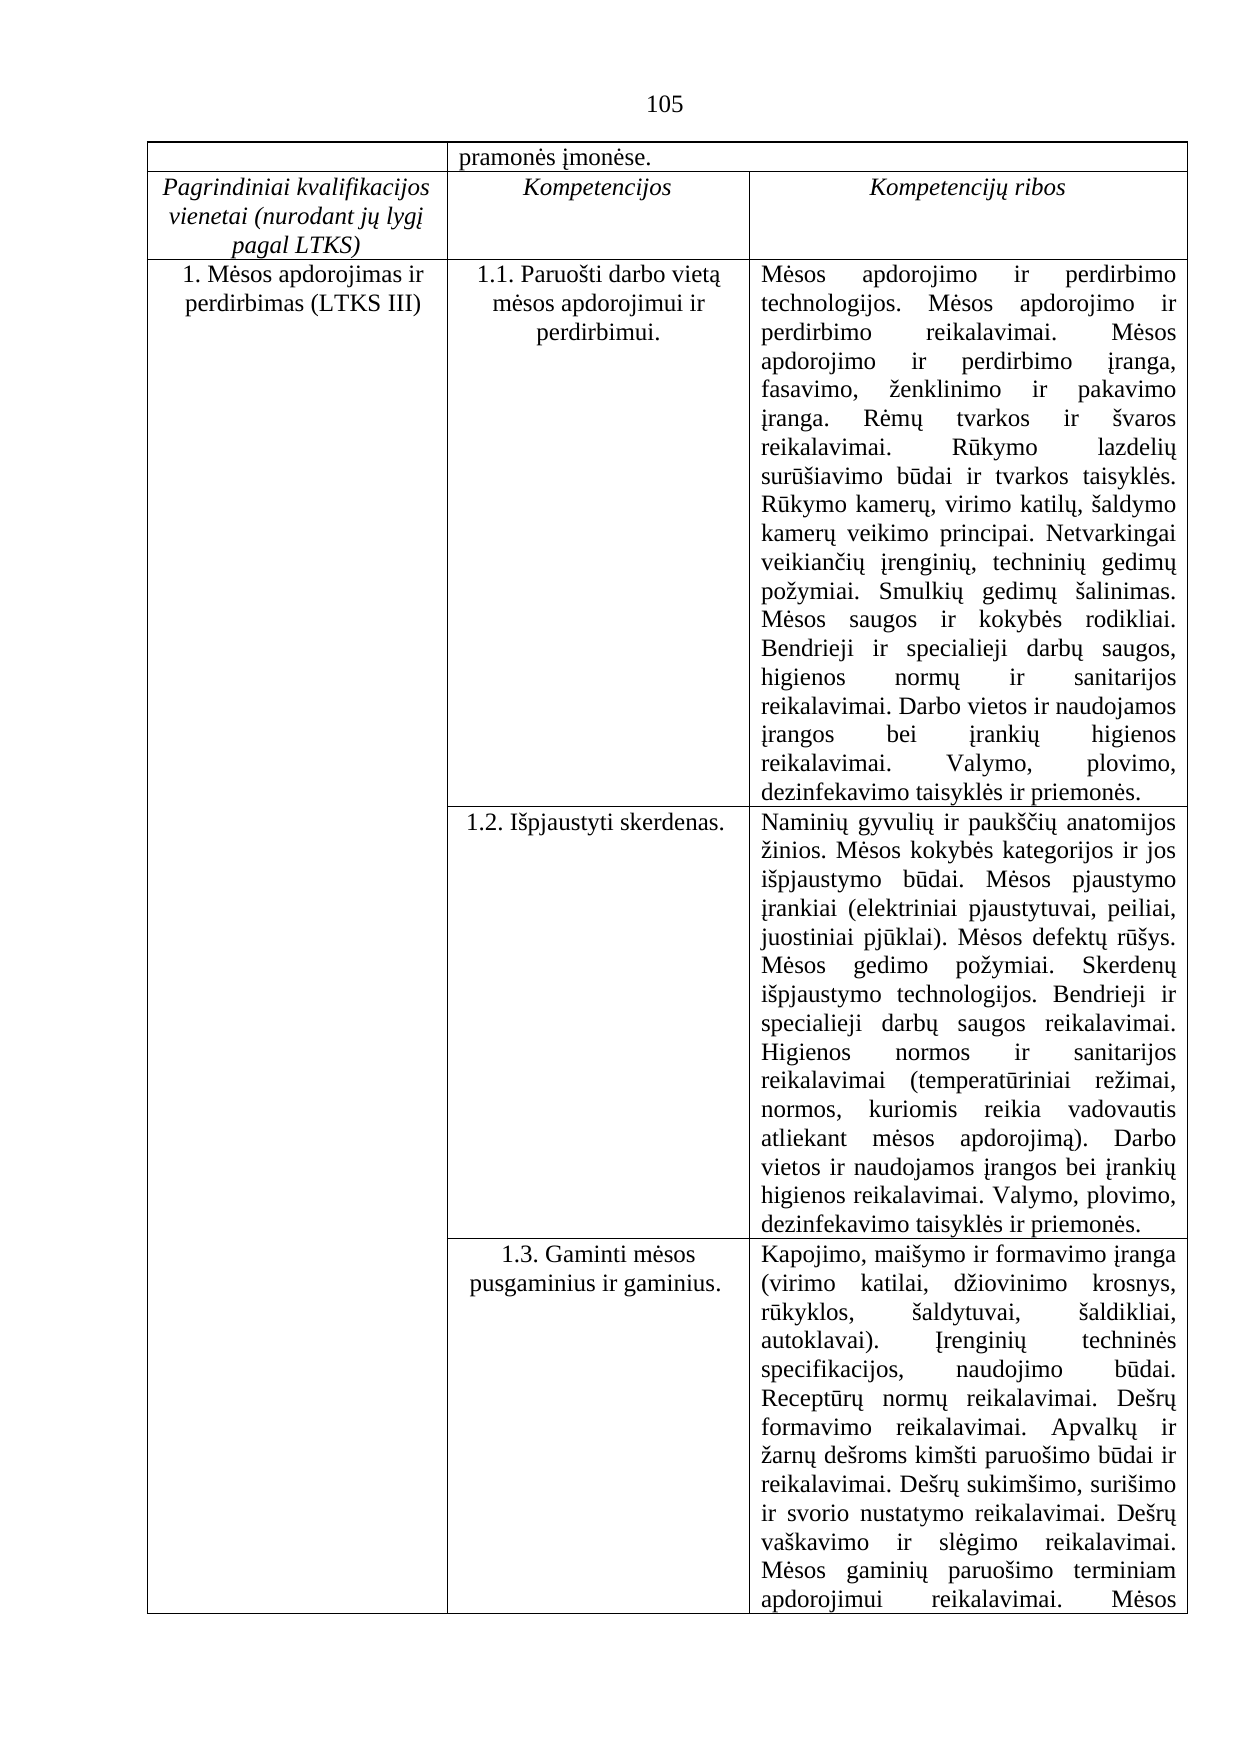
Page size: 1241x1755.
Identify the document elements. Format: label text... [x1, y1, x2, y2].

table_cell Mėsos apdorojimo ir perdirbimo technologijos. Mėsos apdorojimo ir perdirbimo reikalavimai. Mėsos apdorojimo ir perdirbimo įranga, fasavimo, ženklinimo ir pakavimo įranga. Rėmų tvarkos ir švaros reikalavimai. Rūkymo lazdelių surūšiavimo būdai ir tvarkos taisyklės. Rūkymo kamerų, virimo katilų, šaldymo kamerų veikimo principai. Netvarkingai veikiančių įrenginių, techninių gedimų požymiai. Smulkių gedimų šalinimas. Mėsos saugos ir kokybės rodikliai. Bendrieji ir specialieji darbų saugos, higienos normų ir sanitarijos reikalavimai. Darbo vietos ir naudojamos įrangos bei įrankių higienos reikalavimai. Valymo, plovimo, dezinfekavimo taisyklės ir priemonės. [750, 260, 1187, 806]
table_header pramonės įmonėse. [448, 143, 1187, 171]
table_cell Kompetencijų ribos [750, 172, 1187, 258]
table_cell Kompetencijos [448, 172, 749, 258]
table_cell 1.2. Išpjaustyti skerdenas. [448, 807, 749, 1238]
table_cell Kapojimo, maišymo ir formavimo įranga (virimo katilai, džiovinimo krosnys, rūkyklos, šaldytuvai, šaldikliai, autoklavai). Įrenginių techninės specifikacijos, naudojimo būdai. Receptūrų normų reikalavimai. Dešrų formavimo reikalavimai. Apvalkų ir žarnų dešroms kimšti paruošimo būdai ir reikalavimai. Dešrų sukimšimo, surišimo ir svorio nustatymo reikalavimai. Dešrų vaškavimo ir slėgimo reikalavimai. Mėsos gaminių paruošimo terminiam apdorojimui reikalavimai. Mėsos [750, 1239, 1187, 1613]
table_cell 1. Mėsos apdorojimas ir perdirbimas (LTKS III) [148, 260, 447, 1613]
table_header [148, 143, 447, 171]
table_cell Pagrindiniai kvalifikacijos vienetai (nurodant jų lygį pagal LTKS) [148, 172, 447, 258]
table_cell 1.3. Gaminti mėsos pusgaminius ir gaminius. [448, 1239, 749, 1613]
table_cell Naminių gyvulių ir paukščių anatomijos žinios. Mėsos kokybės kategorijos ir jos išpjaustymo būdai. Mėsos pjaustymo įrankiai (elektriniai pjaustytuvai, peiliai, juostiniai pjūklai). Mėsos defektų rūšys. Mėsos gedimo požymiai. Skerdenų išpjaustymo technologijos. Bendrieji ir specialieji darbų saugos reikalavimai. Higienos normos ir sanitarijos reikalavimai (temperatūriniai režimai, normos, kuriomis reikia vadovautis atliekant mėsos apdorojimą). Darbo vietos ir naudojamos įrangos bei įrankių higienos reikalavimai. Valymo, plovimo, dezinfekavimo taisyklės ir priemonės. [750, 807, 1187, 1238]
table_cell 1.1. Paruošti darbo vietą mėsos apdorojimui ir perdirbimui. [448, 260, 749, 806]
